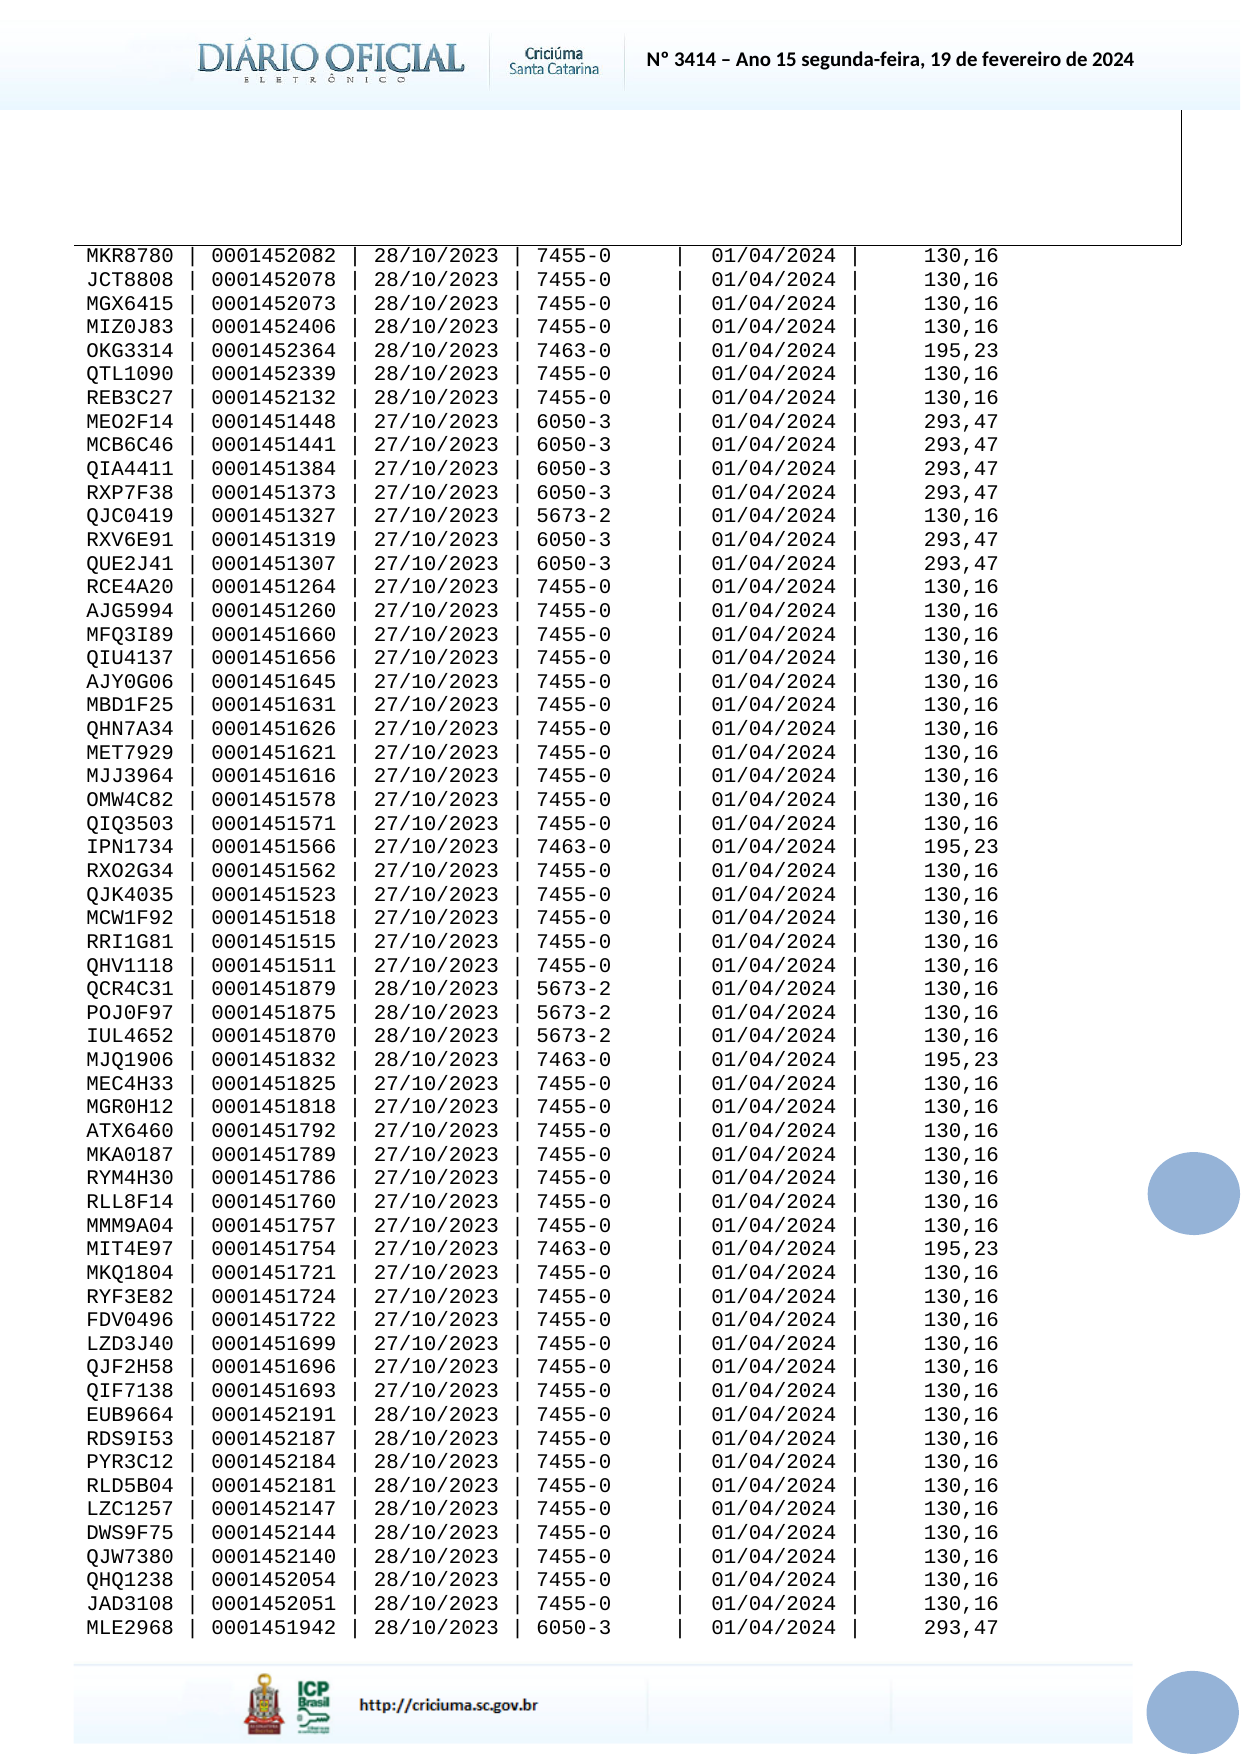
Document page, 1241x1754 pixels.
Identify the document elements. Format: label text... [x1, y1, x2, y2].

text MJQ1906 | 0001451832 | 28/10/2023 | 7463-0 | 01/04/2024 | 195,23 [74, 1049, 1181, 1073]
text MMM9A04 | 0001451757 | 27/10/2023 | 7455-0 | 01/04/2024 | 130,16 [74, 1215, 1181, 1238]
text MGX6415 | 0001452073 | 28/10/2023 | 7455-0 | 01/04/2024 | 130,16 [74, 292, 1181, 316]
text MET7929 | 0001451621 | 27/10/2023 | 7455-0 | 01/04/2024 | 130,16 [74, 742, 1181, 765]
text QIU4137 | 0001451656 | 27/10/2023 | 7455-0 | 01/04/2024 | 130,16 [74, 647, 1181, 671]
text EUB9664 | 0001452191 | 28/10/2023 | 7455-0 | 01/04/2024 | 130,16 [74, 1404, 1181, 1427]
text RXV6E91 | 0001451319 | 27/10/2023 | 6050-3 | 01/04/2024 | 293,47 [74, 529, 1181, 553]
text IUL4652 | 0001451870 | 28/10/2023 | 5673-2 | 01/04/2024 | 130,16 [74, 1026, 1181, 1049]
text QIQ3503 | 0001451571 | 27/10/2023 | 7455-0 | 01/04/2024 | 130,16 [74, 813, 1181, 836]
text FDV0496 | 0001451722 | 27/10/2023 | 7455-0 | 01/04/2024 | 130,16 [74, 1309, 1181, 1333]
text MKQ1804 | 0001451721 | 27/10/2023 | 7455-0 | 01/04/2024 | 130,16 [74, 1262, 1181, 1286]
text IPN1734 | 0001451566 | 27/10/2023 | 7463-0 | 01/04/2024 | 195,23 [74, 836, 1181, 860]
text PYR3C12 | 0001452184 | 28/10/2023 | 7455-0 | 01/04/2024 | 130,16 [74, 1451, 1181, 1475]
text OKG3314 | 0001452364 | 28/10/2023 | 7463-0 | 01/04/2024 | 195,23 [74, 340, 1181, 363]
text RXO2G34 | 0001451562 | 27/10/2023 | 7455-0 | 01/04/2024 | 130,16 [74, 860, 1181, 884]
text AJG5994 | 0001451260 | 27/10/2023 | 7455-0 | 01/04/2024 | 130,16 [74, 600, 1181, 623]
text QUE2J41 | 0001451307 | 27/10/2023 | 6050-3 | 01/04/2024 | 293,47 [74, 553, 1181, 576]
text QCR4C31 | 0001451879 | 28/10/2023 | 5673-2 | 01/04/2024 | 130,16 [74, 978, 1181, 1002]
text POJ0F97 | 0001451875 | 28/10/2023 | 5673-2 | 01/04/2024 | 130,16 [74, 1002, 1181, 1026]
text MIZ0J83 | 0001452406 | 28/10/2023 | 7455-0 | 01/04/2024 | 130,16 [74, 316, 1181, 340]
text JAD3108 | 0001452051 | 28/10/2023 | 7455-0 | 01/04/2024 | 130,16 [74, 1593, 1181, 1617]
text MJJ3964 | 0001451616 | 27/10/2023 | 7455-0 | 01/04/2024 | 130,16 [74, 765, 1181, 789]
text MGR0H12 | 0001451818 | 27/10/2023 | 7455-0 | 01/04/2024 | 130,16 [74, 1096, 1181, 1120]
text QJC0419 | 0001451327 | 27/10/2023 | 5673-2 | 01/04/2024 | 130,16 [74, 505, 1181, 529]
text MIT4E97 | 0001451754 | 27/10/2023 | 7463-0 | 01/04/2024 | 195,23 [74, 1238, 1181, 1262]
text AJY0G06 | 0001451645 | 27/10/2023 | 7455-0 | 01/04/2024 | 130,16 [74, 671, 1181, 694]
text MLE2968 | 0001451942 | 28/10/2023 | 6050-3 | 01/04/2024 | 293,47 [74, 1617, 1181, 1640]
text RYM4H30 | 0001451786 | 27/10/2023 | 7455-0 | 01/04/2024 | 130,16 [74, 1167, 1157, 1191]
text LZC1257 | 0001452147 | 28/10/2023 | 7455-0 | 01/04/2024 | 130,16 [74, 1498, 1181, 1522]
text RYF3E82 | 0001451724 | 27/10/2023 | 7455-0 | 01/04/2024 | 130,16 [74, 1286, 1181, 1309]
text MBD1F25 | 0001451631 | 27/10/2023 | 7455-0 | 01/04/2024 | 130,16 [74, 694, 1181, 718]
text DWS9F75 | 0001452144 | 28/10/2023 | 7455-0 | 01/04/2024 | 130,16 [74, 1522, 1181, 1546]
text MCW1F92 | 0001451518 | 27/10/2023 | 7455-0 | 01/04/2024 | 130,16 [74, 907, 1181, 931]
text JCT8808 | 0001452078 | 28/10/2023 | 7455-0 | 01/04/2024 | 130,16 [74, 269, 1181, 292]
text RLL8F14 | 0001451760 | 27/10/2023 | 7455-0 | 01/04/2024 | 130,16 [74, 1191, 1153, 1215]
text RDS9I53 | 0001452187 | 28/10/2023 | 7455-0 | 01/04/2024 | 130,16 [74, 1427, 1181, 1451]
text QJW7380 | 0001452140 | 28/10/2023 | 7455-0 | 01/04/2024 | 130,16 [74, 1546, 1181, 1569]
text QIA4411 | 0001451384 | 27/10/2023 | 6050-3 | 01/04/2024 | 293,47 [74, 458, 1181, 482]
text RCE4A20 | 0001451264 | 27/10/2023 | 7455-0 | 01/04/2024 | 130,16 [74, 576, 1181, 600]
text REB3C27 | 0001452132 | 28/10/2023 | 7455-0 | 01/04/2024 | 130,16 [74, 387, 1181, 411]
text QHV1118 | 0001451511 | 27/10/2023 | 7455-0 | 01/04/2024 | 130,16 [74, 954, 1181, 978]
text RLD5B04 | 0001452181 | 28/10/2023 | 7455-0 | 01/04/2024 | 130,16 [74, 1475, 1181, 1498]
text MCB6C46 | 0001451441 | 27/10/2023 | 6050-3 | 01/04/2024 | 293,47 [74, 434, 1181, 458]
text QJK4035 | 0001451523 | 27/10/2023 | 7455-0 | 01/04/2024 | 130,16 [74, 884, 1181, 907]
text QJF2H58 | 0001451696 | 27/10/2023 | 7455-0 | 01/04/2024 | 130,16 [74, 1357, 1181, 1380]
text QIF7138 | 0001451693 | 27/10/2023 | 7455-0 | 01/04/2024 | 130,16 [74, 1380, 1181, 1404]
text RXP7F38 | 0001451373 | 27/10/2023 | 6050-3 | 01/04/2024 | 293,47 [74, 482, 1181, 505]
text MFQ3I89 | 0001451660 | 27/10/2023 | 7455-0 | 01/04/2024 | 130,16 [74, 623, 1181, 647]
text QHQ1238 | 0001452054 | 28/10/2023 | 7455-0 | 01/04/2024 | 130,16 [74, 1569, 1181, 1593]
text MKA0187 | 0001451789 | 27/10/2023 | 7455-0 | 01/04/2024 | 130,16 [74, 1144, 1181, 1167]
text MKR8780 | 0001452082 | 28/10/2023 | 7455-0 | 01/04/2024 | 130,16 [74, 245, 1181, 269]
text MEO2F14 | 0001451448 | 27/10/2023 | 6050-3 | 01/04/2024 | 293,47 [74, 411, 1181, 434]
text MEC4H33 | 0001451825 | 27/10/2023 | 7455-0 | 01/04/2024 | 130,16 [74, 1073, 1181, 1096]
text QHN7A34 | 0001451626 | 27/10/2023 | 7455-0 | 01/04/2024 | 130,16 [74, 718, 1181, 742]
text QTL1090 | 0001452339 | 28/10/2023 | 7455-0 | 01/04/2024 | 130,16 [74, 363, 1181, 387]
text OMW4C82 | 0001451578 | 27/10/2023 | 7455-0 | 01/04/2024 | 130,16 [74, 789, 1181, 813]
text RRI1G81 | 0001451515 | 27/10/2023 | 7455-0 | 01/04/2024 | 130,16 [74, 931, 1181, 954]
text LZD3J40 | 0001451699 | 27/10/2023 | 7455-0 | 01/04/2024 | 130,16 [74, 1333, 1181, 1357]
text ATX6460 | 0001451792 | 27/10/2023 | 7455-0 | 01/04/2024 | 130,16 [74, 1120, 1181, 1144]
